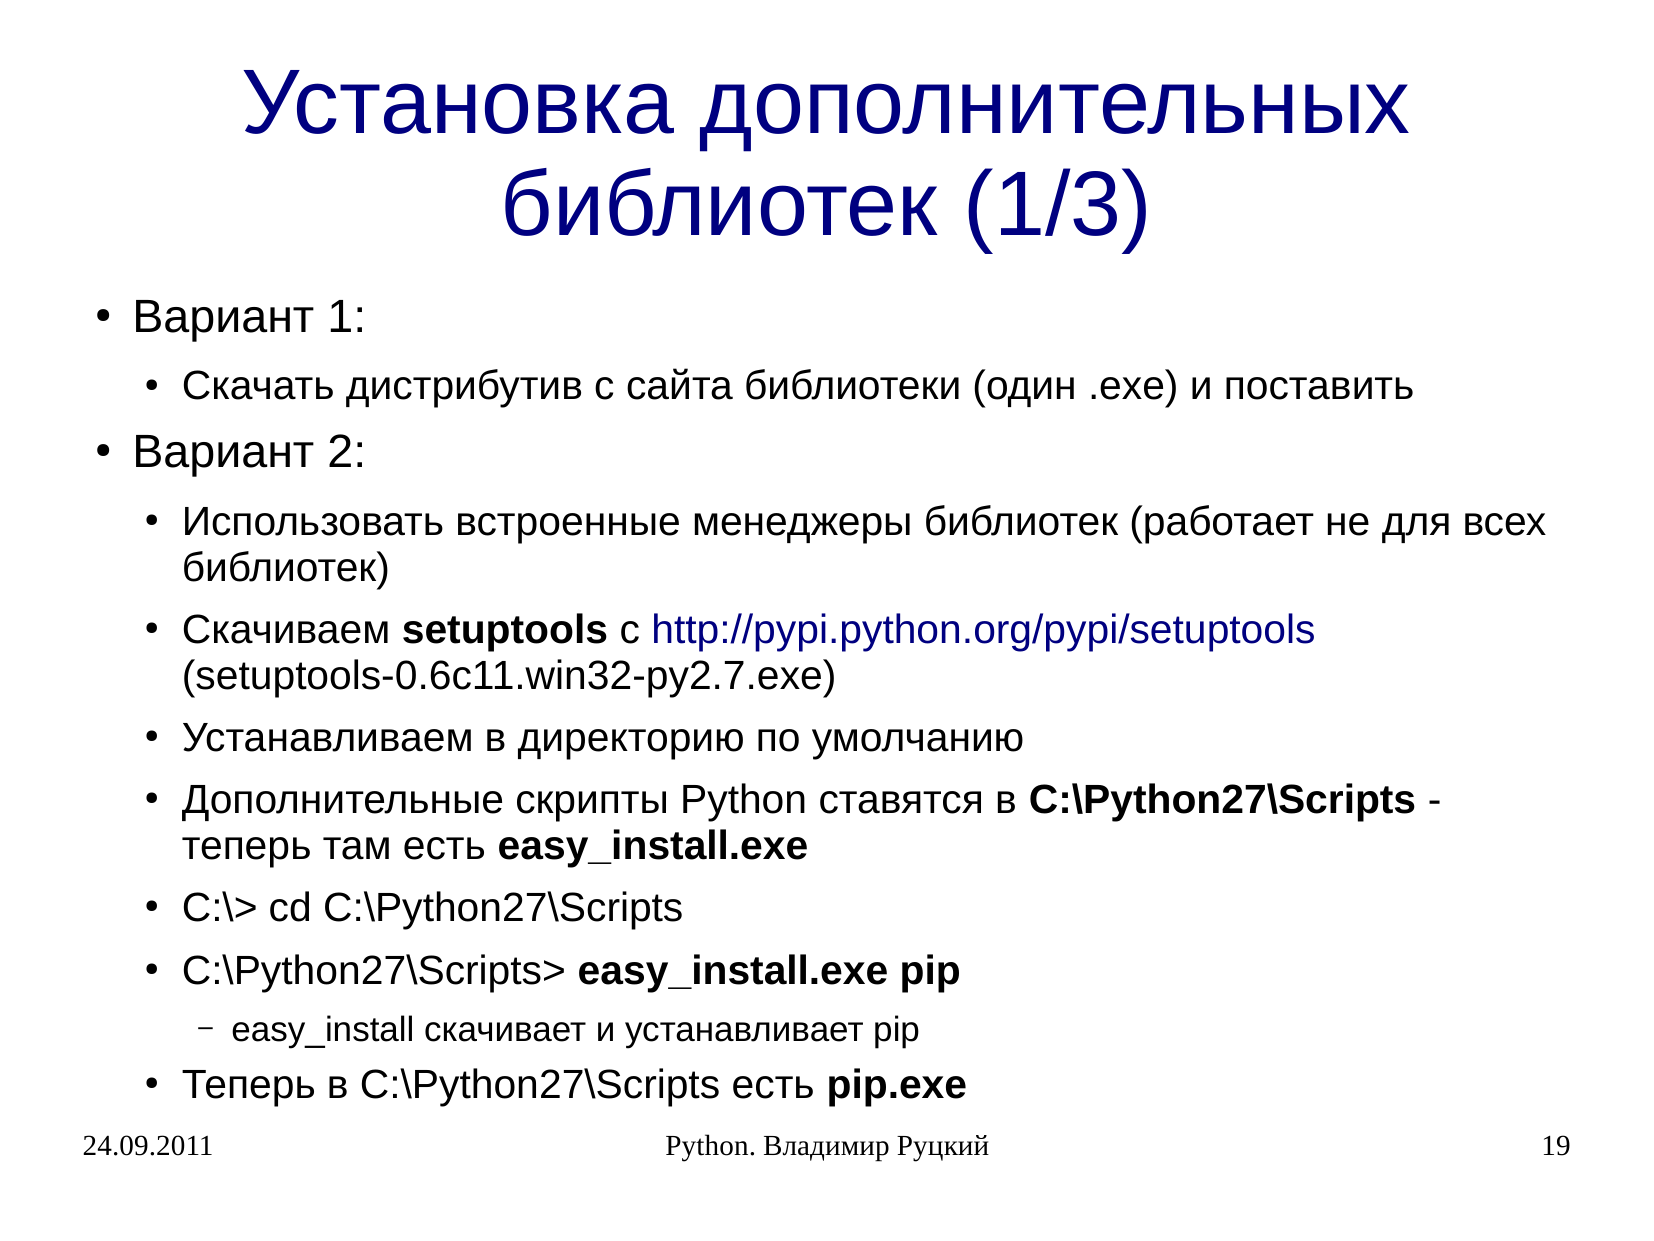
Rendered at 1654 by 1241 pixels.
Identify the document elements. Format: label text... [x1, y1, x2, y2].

list Вариант 1: Скачать дистрибутив с сайта библиотеки (один .exe) и поставить Вариант 2: Использовать встроенные менеджеры библиотек (работает не для всех библиотек) Скачиваем setuptools с http://pypi.python.org/pypi/setuptools (setuptools-0.6c11.win32-py2.7.exe) Устанавливаем в директорию по умолчанию Дополнительные скрипты Python ставятся в C:\Python27\Scripts - теперь там есть easy_install.exe C:\> cd C:\Python27\Scripts C:\Python27\Scripts> easy_install.exe pip easy_install cкачивает и устанавливает pip Теперь в C:\Python27\Scripts есть pip.exe [82, 290, 1571, 1109]
title Установка дополнительных библиотек (1/3) [82, 49, 1571, 257]
